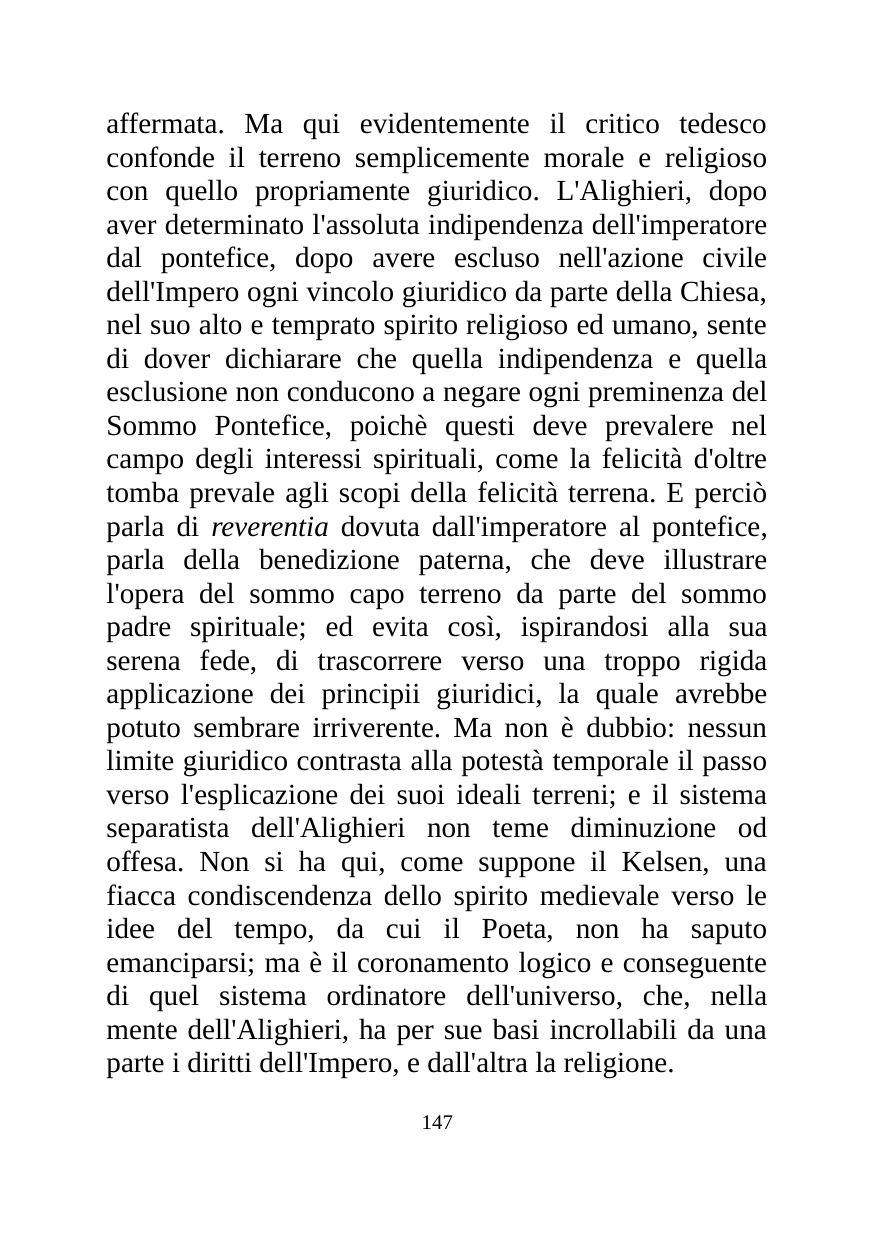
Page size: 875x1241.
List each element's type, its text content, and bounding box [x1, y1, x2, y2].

text affermata. Ma qui evidentemente il critico tedesco confonde il terreno semplicemente morale e religioso con quello propriamente giuridico. L'Alighieri, dopo aver determinato l'assoluta indipendenza dell'imperatore dal pontefice, dopo avere escluso nell'azione civile dell'Impero ogni vincolo giuridico da parte della Chiesa, nel suo alto e temprato spirito religioso ed umano, sente di dover dichiarare che quella indipendenza e quella esclusione non conducono a negare ogni preminenza del Sommo Pontefice, poichè questi deve prevalere nel campo degli interessi spirituali, come la felicità d'oltre tomba prevale agli scopi della felicità terrena. E perciò parla di reverentia dovuta dall'imperatore al pontefice, parla della benedizione paterna, che deve illustrare l'opera del sommo capo terreno da parte del sommo padre spirituale; ed evita così, ispirandosi alla sua serena fede, di trascorrere verso una troppo rigida applicazione dei principii giuridici, la quale avrebbe potuto sembrare irriverente. Ma non è dubbio: nessun limite giuridico contrasta alla potestà temporale il passo verso l'esplicazione dei suoi ideali terreni; e il sistema separatista dell'Alighieri non teme diminuzione od offesa. Non si ha qui, come suppone il Kelsen, una fiacca condiscendenza dello spirito medievale verso le idee del tempo, da cui il Poeta, non ha saputo emanciparsi; ma è il coronamento logico e conseguente di quel sistema ordinatore dell'universo, che, nella mente dell'Alighieri, ha per sue basi incrollabili da una parte i diritti dell'Impero, e dall'altra la religione. [106, 106, 768, 1079]
